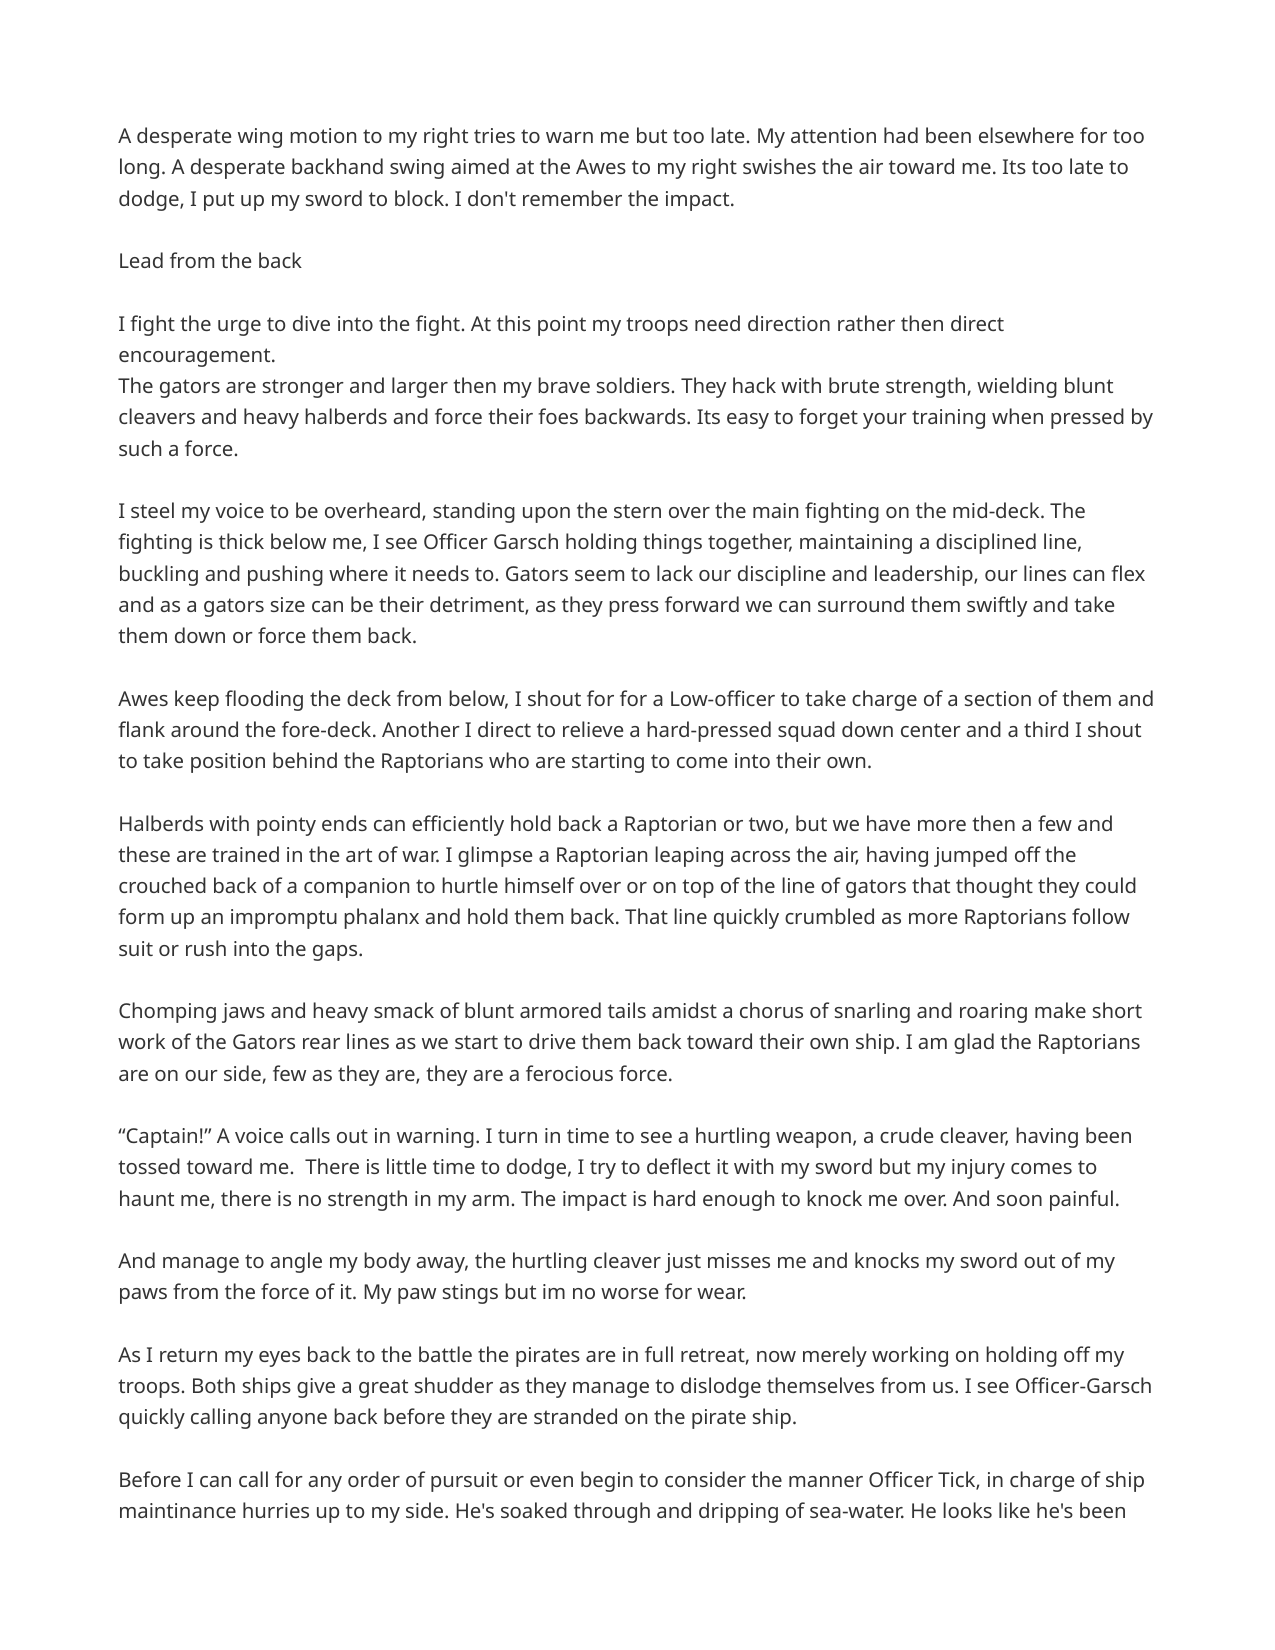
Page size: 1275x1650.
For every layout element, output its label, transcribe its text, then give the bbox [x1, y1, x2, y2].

text Before I can call for any order of pursuit or even begin to consider the manner Officer Tick, in charge of ship maintinance hurries up to my side. He's soaked through and dripping of sea-water. He looks like he's been [118, 1462, 1157, 1524]
text I fight the urge to dive into the fight. At this point my troops need direction rather then direct encouragement. [118, 306, 1157, 368]
text The gators are stronger and larger then my brave soldiers. They hack with brute strength, wielding blunt cleavers and heavy halberds and force their foes backwards. Its easy to forget your training when pressed by such a force. [118, 368, 1157, 462]
text A desperate wing motion to my right tries to warn me but too late. My attention had been elsewhere for too long. A desperate backhand swing aimed at the Awes to my right swishes the air toward me. Its too late to dodge, I put up my sword to block. I don't remember the impact. [118, 118, 1157, 212]
text Lead from the back [118, 243, 1157, 274]
text As I return my eyes back to the battle the pirates are in full retreat, now merely working on holding off my troops. Both ships give a great shudder as they manage to dislodge themselves from us. I see Officer-Garsch quickly calling anyone back before they are stranded on the pirate ship. [118, 1337, 1157, 1431]
text Awes keep flooding the deck from below, I shout for for a Low-officer to take charge of a section of them and flank around the fore-deck. Another I direct to relieve a hard-pressed squad down center and a third I shout to take position behind the Raptorians who are starting to come into their own. [118, 681, 1157, 774]
text “Captain!” A voice calls out in warning. I turn in time to see a hurtling weapon, a crude cleaver, having been tossed toward me. There is little time to dodge, I try to deflect it with my sword but my injury comes to haunt me, there is no strength in my arm. The impact is hard enough to knock me over. And soon painful. [118, 1118, 1157, 1212]
text I steel my voice to be overheard, standing upon the stern over the main fighting on the mid-deck. The fighting is thick below me, I see Officer Garsch holding things together, maintaining a disciplined line, buckling and pushing where it needs to. Gators seem to lack our discipline and leadership, our lines can flex and as a gators size can be their detriment, as they press forward we can surround them swiftly and take them down or force them back. [118, 493, 1157, 649]
text Halberds with pointy ends can efficiently hold back a Raptorian or two, but we have more then a few and these are trained in the art of war. I glimpse a Raptorian leaping across the air, having jumped off the crouched back of a companion to hurtle himself over or on top of the line of gators that thought they could form up an impromptu phalanx and hold them back. That line quickly crumbled as more Raptorians follow suit or rush into the gaps. [118, 806, 1157, 962]
text Chomping jaws and heavy smack of blunt armored tails amidst a chorus of snarling and roaring make short work of the Gators rear lines as we start to drive them back toward their own ship. I am glad the Raptorians are on our side, few as they are, they are a ferocious force. [118, 993, 1157, 1087]
text And manage to angle my body away, the hurtling cleaver just misses me and knocks my sword out of my paws from the force of it. My paw stings but im no worse for wear. [118, 1243, 1157, 1306]
